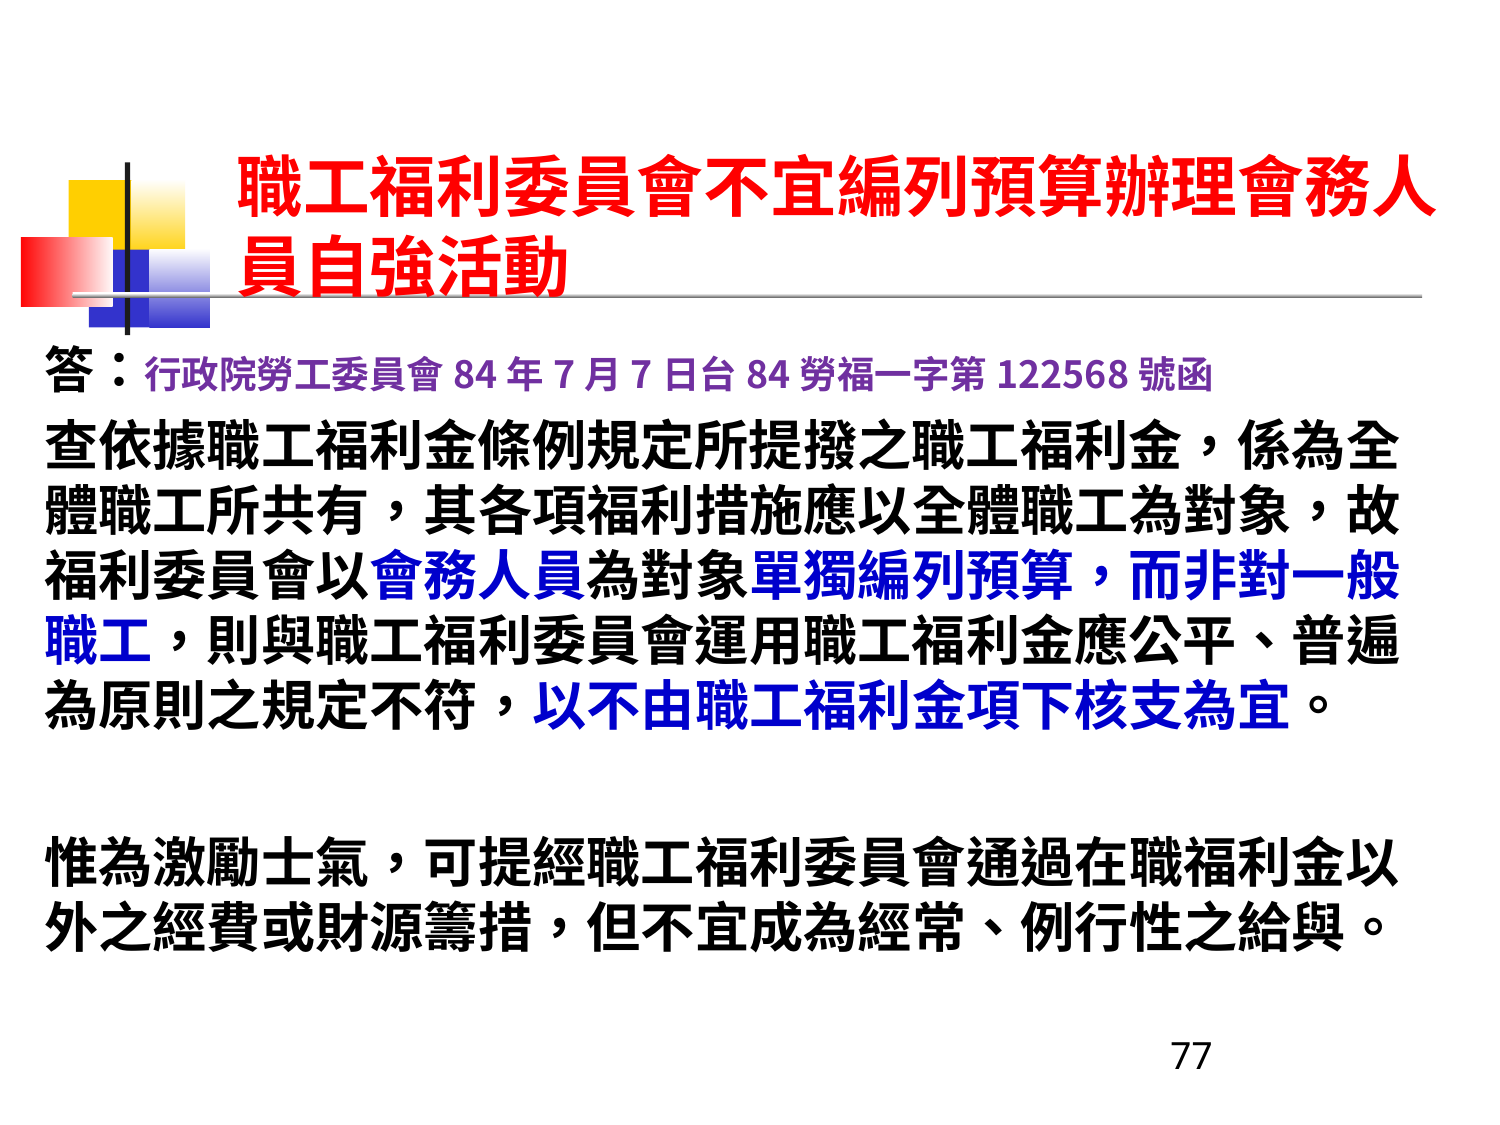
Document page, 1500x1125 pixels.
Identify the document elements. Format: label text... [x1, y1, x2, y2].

title 職工福利委員會不宜編列預算辦理會務人員自強活動 [221, 137, 1500, 378]
list 答：行政院勞工委員會84年7月7日台84勞福一字第122568號函 查依據職工福利金條例規定所提撥之職工福利金，係為全體職工所共有，其各項福利措施應以全體職工為對象，故福利委員會以會務人員為對象單獨編列預算，而非對一般職工，則與職工福利委員會運用職工福利金應公平、普遍為原則之規定不符，以不由職工福利金項下核支為宜。 惟為激勵士氣，可提經職工福利委員會通過在職福利金以外之經費或財源籌措，但不宜成為經常、例行性之給與。 [29, 331, 1459, 1006]
slide_number [1155, 1024, 1468, 1100]
